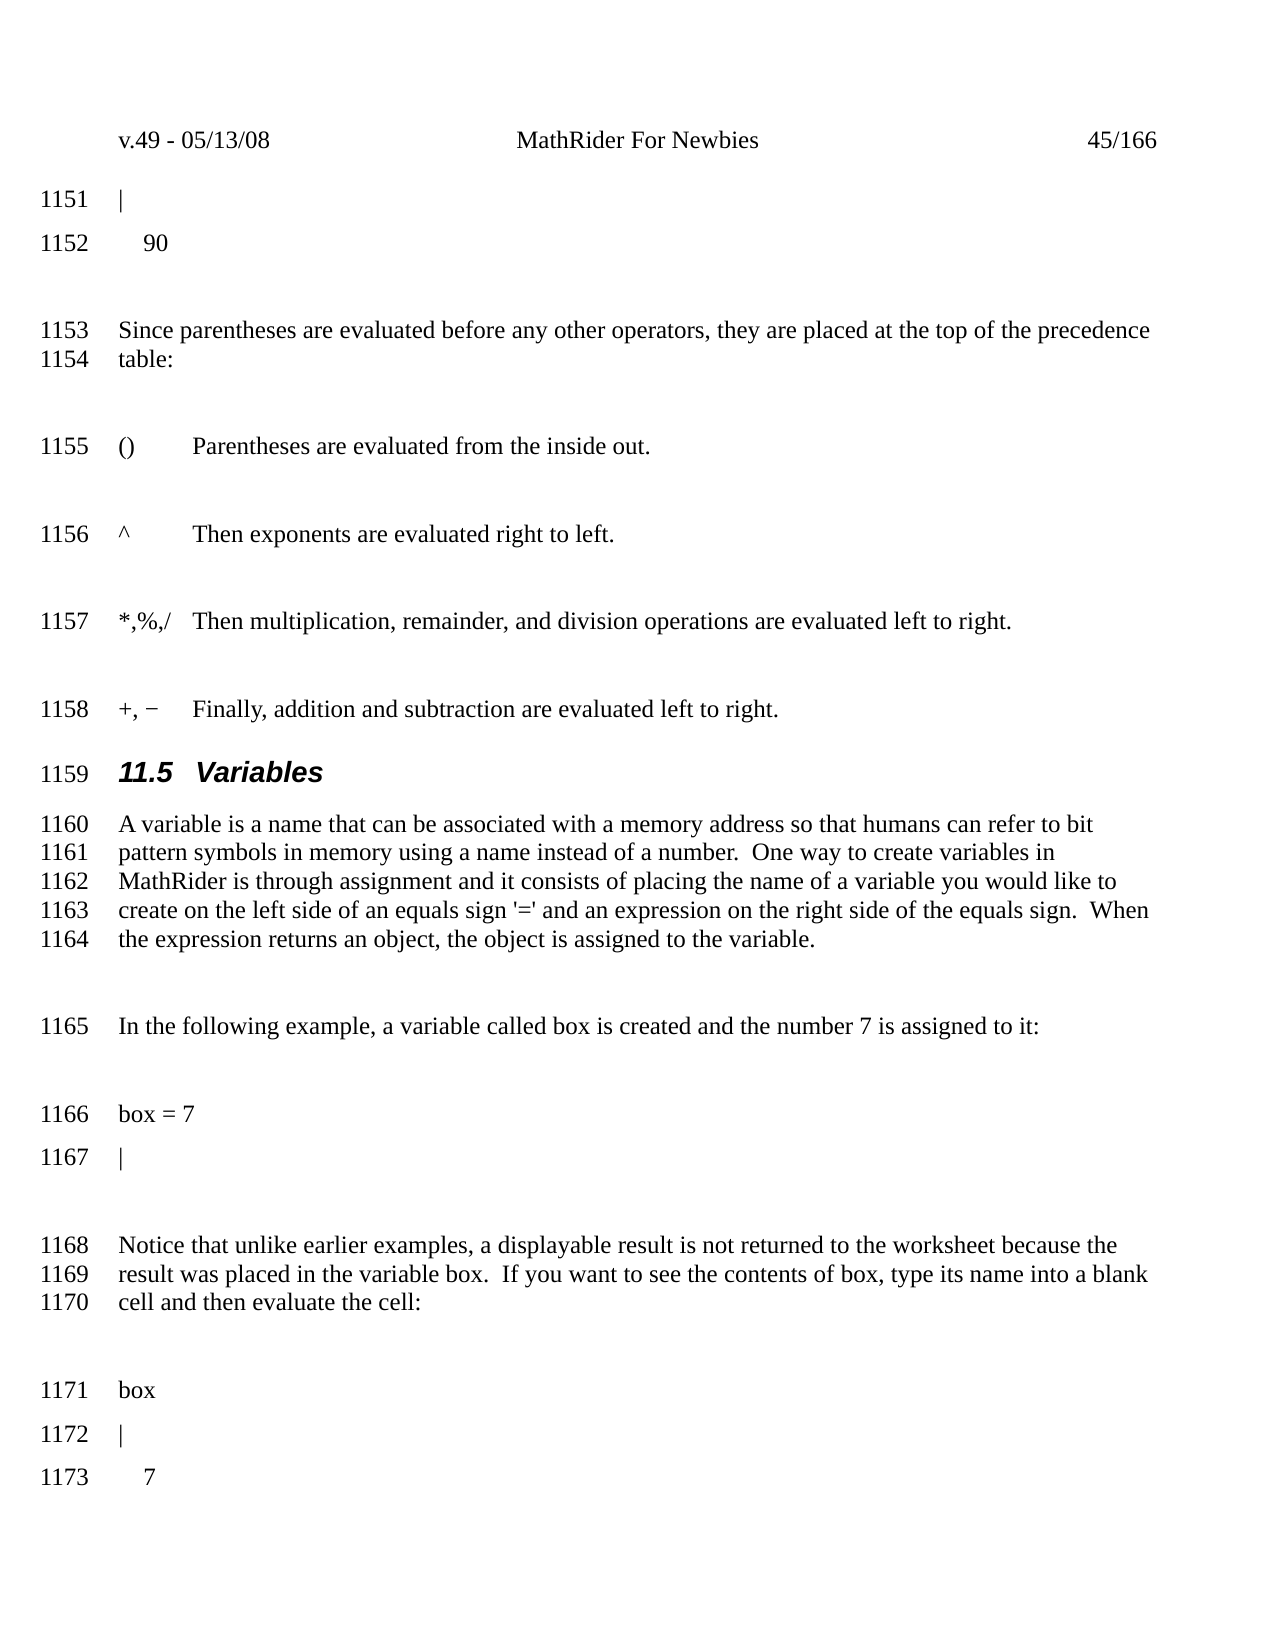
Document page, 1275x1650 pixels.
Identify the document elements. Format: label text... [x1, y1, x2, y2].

text *,%,/ Then multiplication, remainder, and division operations are evaluated left to right. [118, 606, 1157, 635]
text | [118, 1142, 1157, 1171]
text 7 [118, 1462, 1157, 1491]
text | [118, 184, 1157, 213]
text Since parentheses are evaluated before any other operators, they are placed at the top of the precedence table: [118, 315, 1157, 373]
text box [118, 1375, 1157, 1404]
text ^ Then exponents are evaluated right to left. [118, 519, 1157, 548]
text box = 7 [118, 1099, 1157, 1127]
text A variable is a name that can be associated with a memory address so that humans can refer to bit pattern symbols in memory using a name instead of a number. One way to create variables in MathRider is through assignment and it consists of placing the name of a variable you would like to create on the left side of an equals sign '=' and an expression on the right side of the equals sign. When the expression returns an object, the object is assigned to the variable. [118, 809, 1157, 952]
text 90 [118, 228, 1157, 256]
text () Parentheses are evaluated from the inside out. [118, 431, 1157, 460]
text +, − Finally, addition and subtraction are evaluated left to right. [118, 694, 1157, 723]
text Notice that unlike earlier examples, a displayable result is not returned to the worksheet because the result was placed in the variable box. If you want to see the contents of box, type its name into a blank cell and then evaluate the cell: [118, 1230, 1157, 1316]
subtitle Variables [118, 755, 1157, 789]
text In the following example, a variable called box is created and the number 7 is assigned to it: [118, 1011, 1157, 1040]
text | [118, 1419, 1157, 1447]
